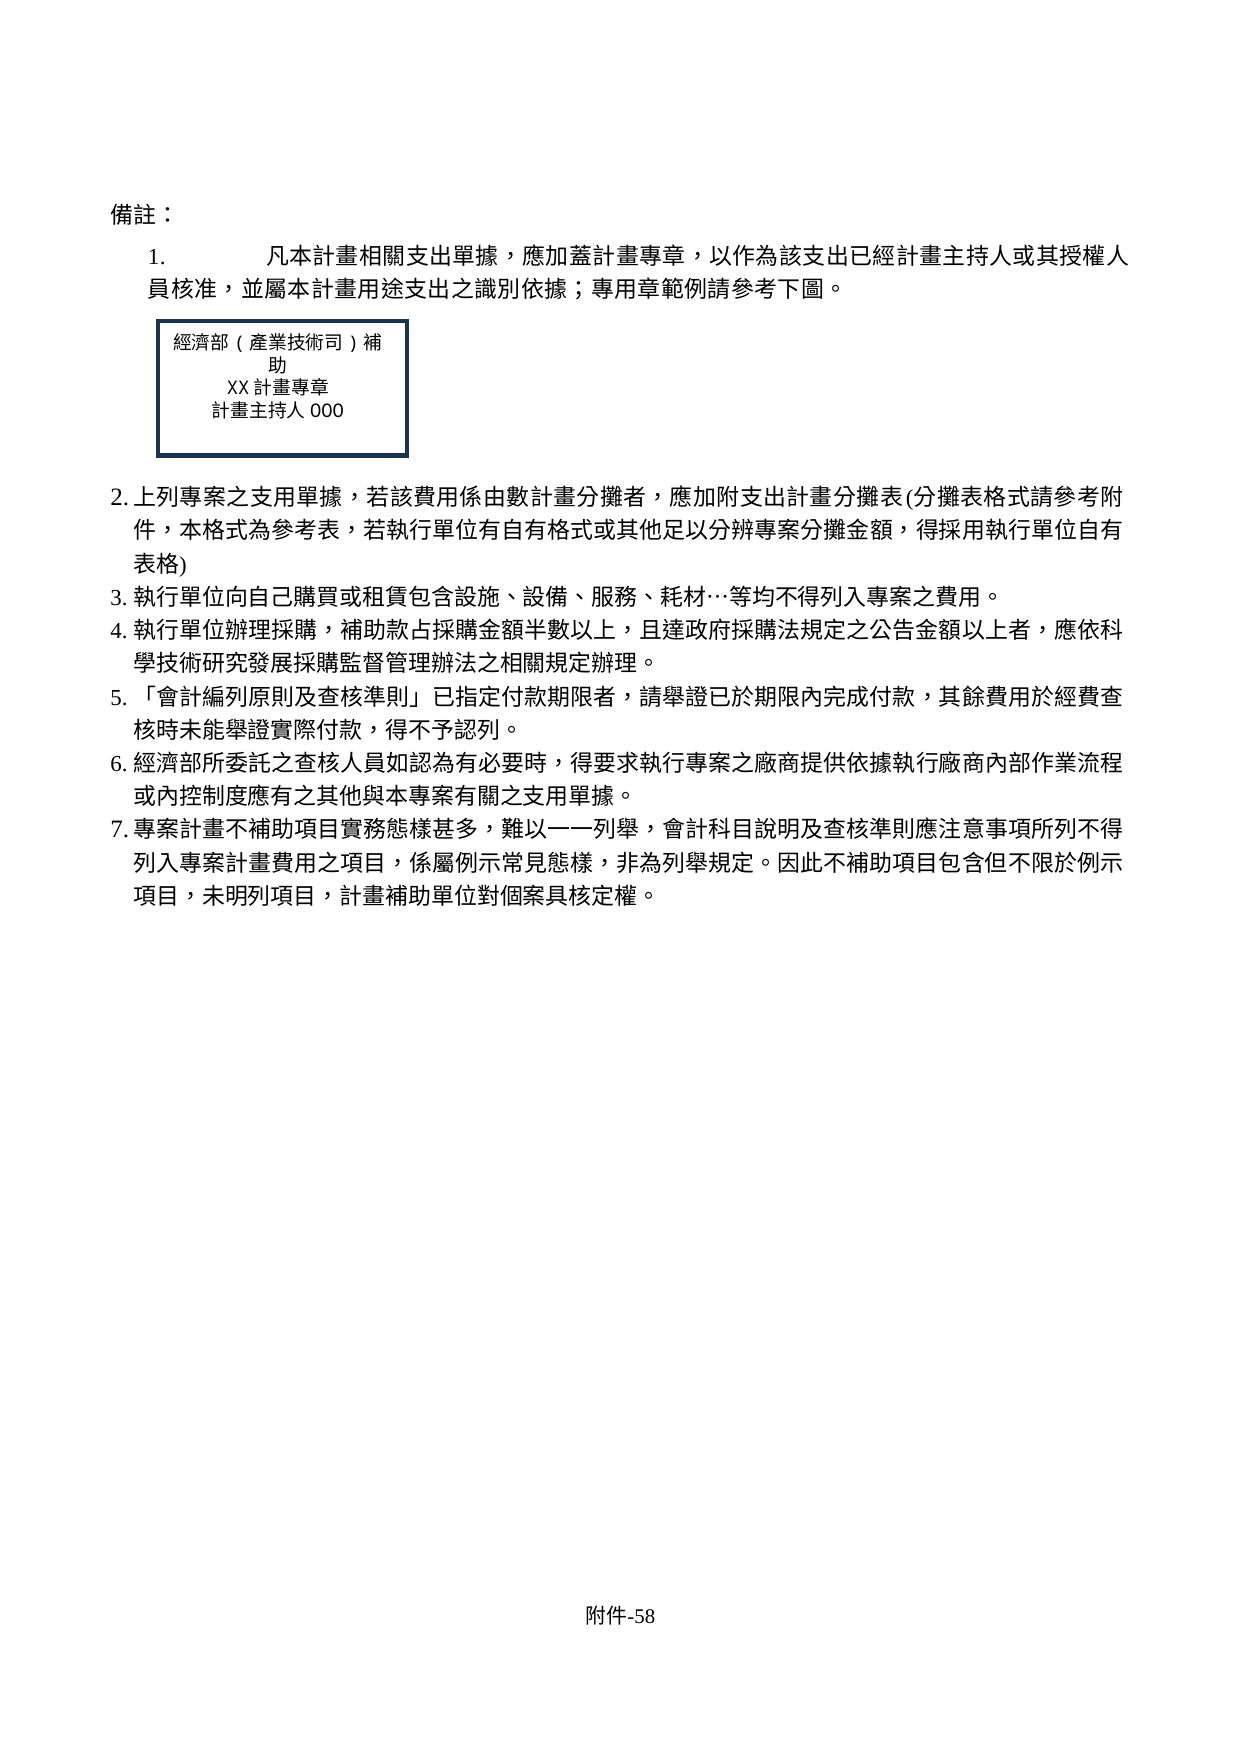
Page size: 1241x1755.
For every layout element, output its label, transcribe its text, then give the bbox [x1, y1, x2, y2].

table_header 備註： [99, 190, 1141, 238]
table_cell 凡本計畫相關支出單據，應加蓋計畫專章，以作為該支出已經計畫主持人或其授權人員核准，並屬本計畫用途支出之識別依據；專用章範例請參考下圖。 上列專案之支用單據，若該費用係由數計畫分攤者，應加附支出計畫分攤表(分攤表格式請參考附件，本格式為參考表，若執行單位有自有格式或其他足以分辨專案分攤金額，得採用執行單位自有表格) 執行單位向自己購買或租賃包含設施、設備、服務、耗材…等均不得列入專案之費用。 執行單位辦理採購，補助款占採購金額半數以上，且達政府採購法規定之公告金額以上者，應依科學技術研究發展採購監督管理辦法之相關規定辦理。 「會計編列原則及查核準則」已指定付款期限者，請舉證已於期限內完成付款，其餘費用於經費查核時未能舉證實際付款，得不予認列。 經濟部所委託之查核人員如認為有必要時，得要求執行專案之廠商提供依據執行廠商內部作業流程或內控制度應有之其他與本專案有關之支用單據。 專案計畫不補助項目實務態樣甚多，難以一一列舉，會計科目說明及查核準則應注意事項所列不得列入專案計畫費用之項目，係屬例示常見態樣，非為列舉規定。因此不補助項目包含但不限於例示項目，未明列項目，計畫補助單位對個案具核定權。 [99, 238, 1141, 911]
